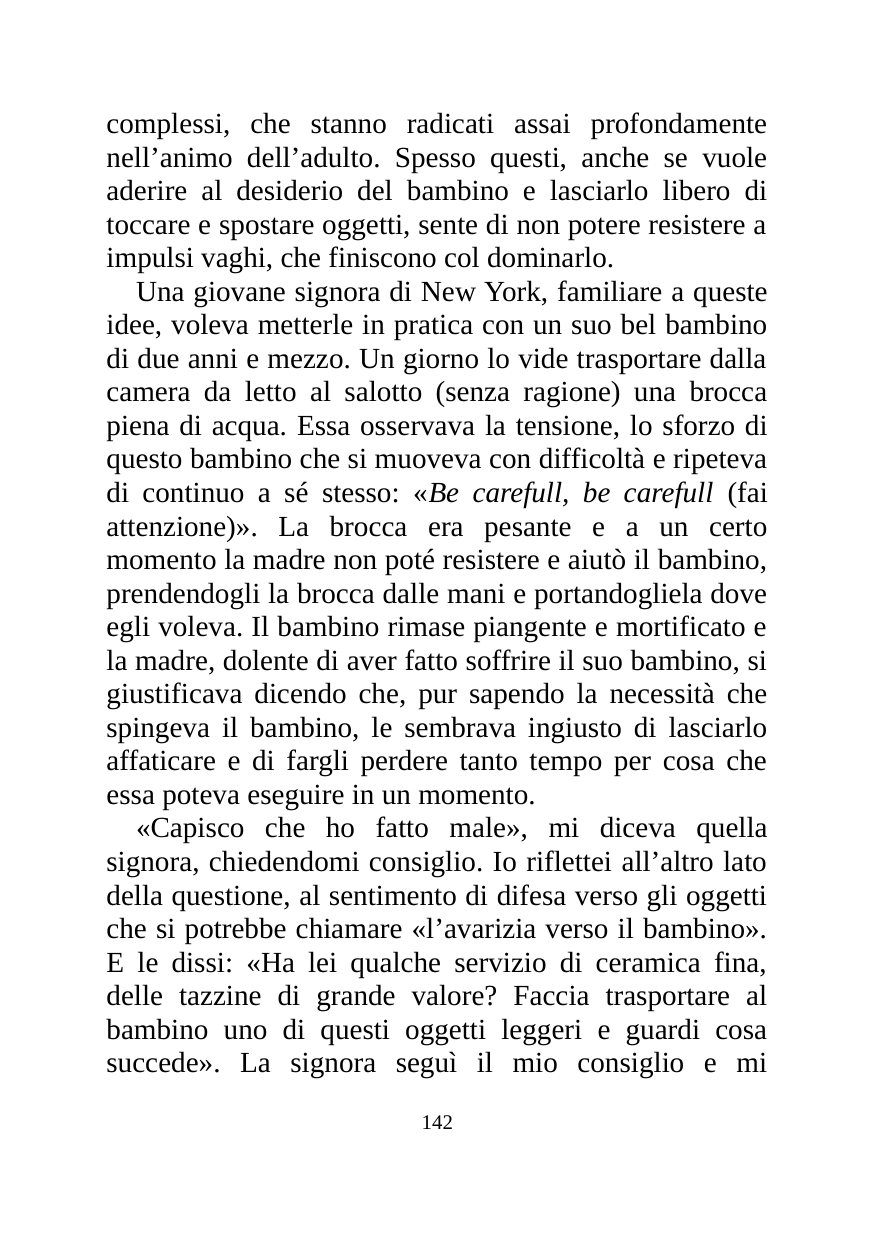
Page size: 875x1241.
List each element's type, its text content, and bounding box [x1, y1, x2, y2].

text Una giovane signora di New York, familiare a queste idee, voleva metterle in pratica con un suo bel bambino di due anni e mezzo. Un giorno lo vide trasportare dalla camera da letto al salotto (senza ragione) una brocca piena di acqua. Essa osservava la tensione, lo sforzo di questo bambino che si muoveva con difficoltà e ripeteva di continuo a sé stesso: «Be carefull, be carefull (fai attenzione)». La brocca era pesante e a un certo momento la madre non poté resistere e aiutò il bambino, prendendogli la brocca dalle mani e portandogliela dove egli voleva. Il bambino rimase piangente e mortificato e la madre, dolente di aver fatto soffrire il suo bambino, si giustificava dicendo che, pur sapendo la necessità che spingeva il bambino, le sembrava ingiusto di lasciarlo affaticare e di fargli perdere tanto tempo per cosa che essa poteva eseguire in un momento. [106, 274, 768, 811]
text complessi, che stanno radicati assai profondamente nell’animo dell’adulto. Spesso questi, anche se vuole aderire al desiderio del bambino e lasciarlo libero di toccare e spostare oggetti, sente di non potere resistere a impulsi vaghi, che finiscono col dominarlo. [106, 106, 768, 274]
text «Capisco che ho fatto male», mi diceva quella signora, chiedendomi consiglio. Io riflettei all’altro lato della questione, al sentimento di difesa verso gli oggetti che si potrebbe chiamare «l’avarizia verso il bambino». E le dissi: «Ha lei qualche servizio di ceramica fina, delle tazzine di grande valore? Faccia trasportare al bambino uno di questi oggetti leggeri e guardi cosa succede». La signora seguì il mio consiglio e mi [106, 811, 768, 1079]
